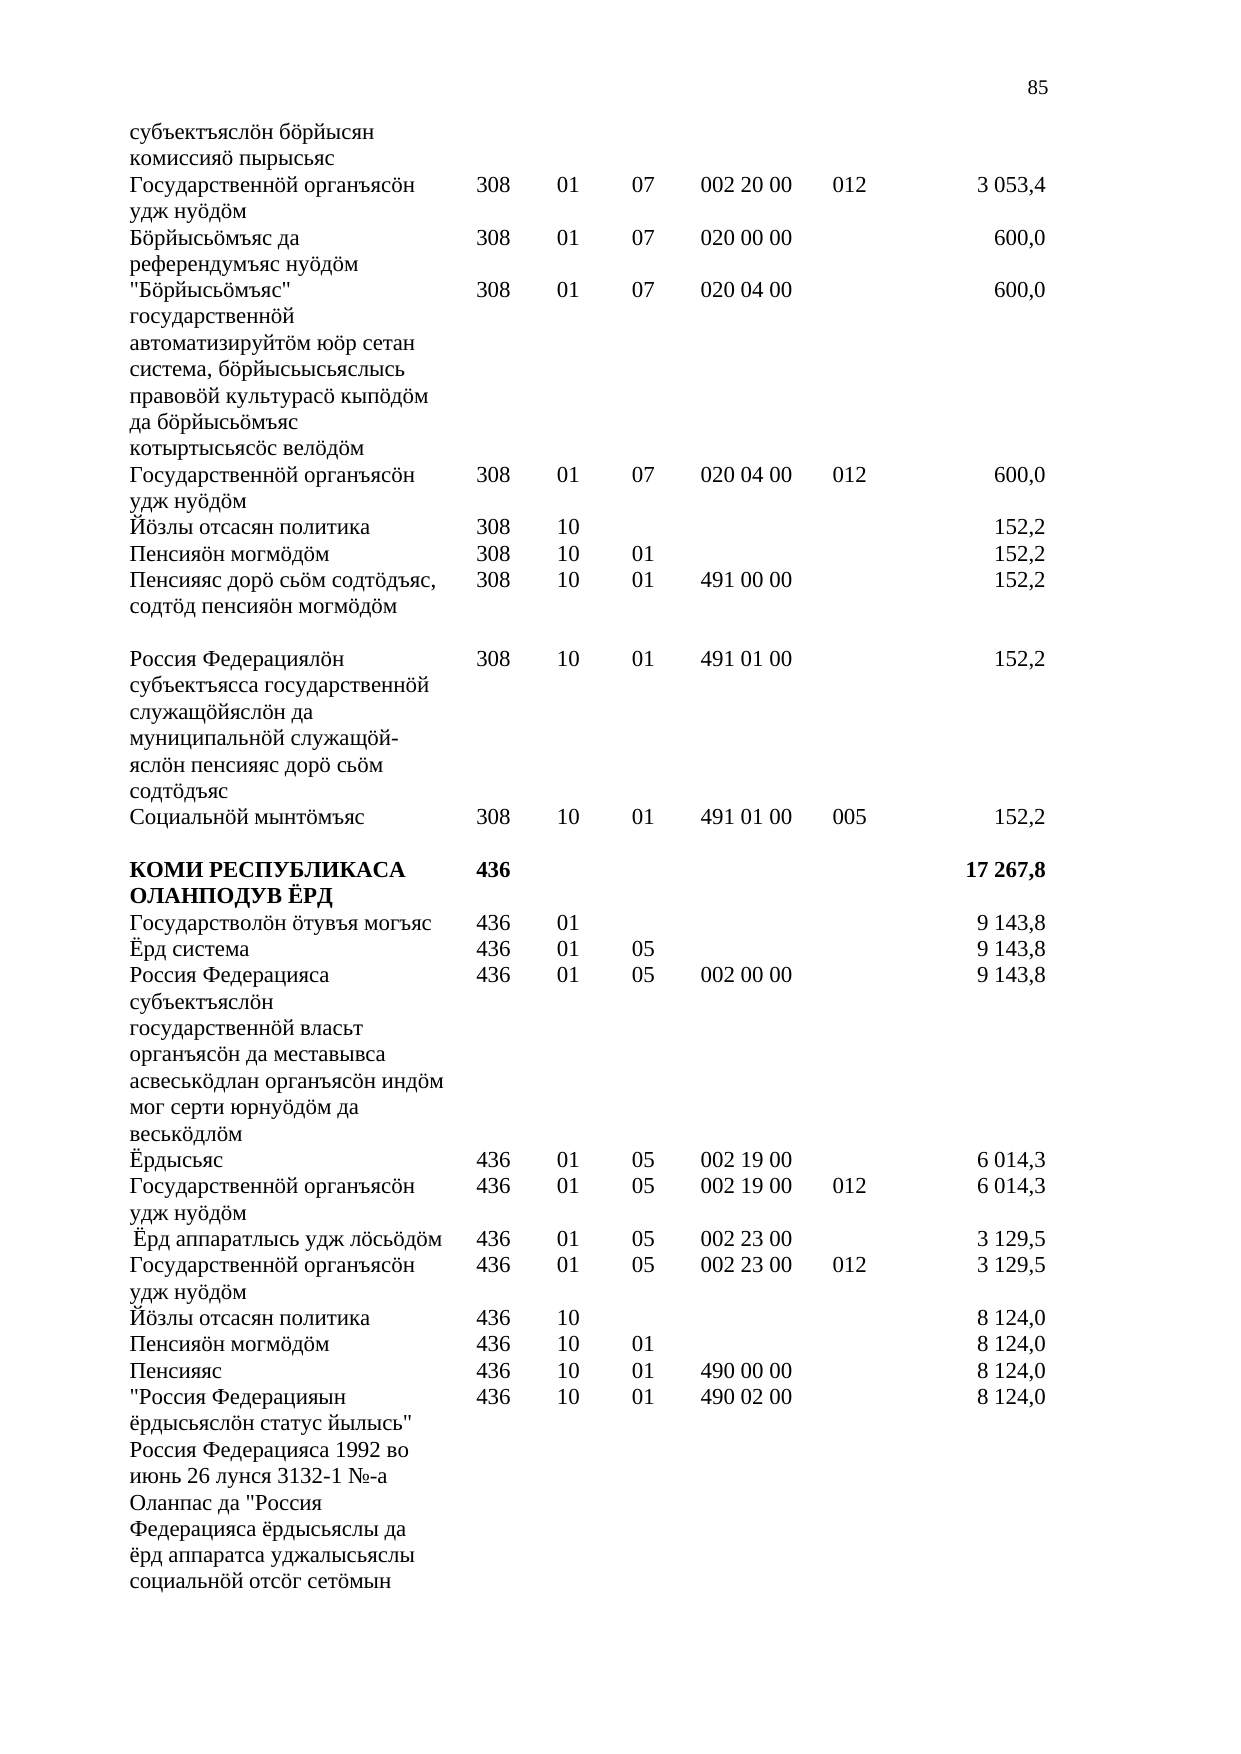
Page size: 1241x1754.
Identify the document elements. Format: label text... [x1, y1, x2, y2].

table_cell 012 [812, 1172, 887, 1225]
table_cell [681, 1304, 812, 1330]
table_cell 600,0 [887, 276, 1057, 461]
table_cell 05 [606, 1225, 681, 1251]
table_cell 01 [531, 935, 606, 961]
table_cell 012 [812, 461, 887, 513]
table_cell Пенсияяс дорö сьöм содтöдъяс, содтöд пенсияöн могмöдöм [118, 566, 456, 645]
table_cell 436 [456, 935, 531, 961]
table_cell [1057, 856, 1113, 909]
table_cell [1057, 1172, 1113, 1225]
table_cell 002 19 00 [681, 1146, 812, 1172]
table_cell 308 [456, 540, 531, 566]
table_cell 01 [531, 224, 606, 276]
table_cell 600,0 [887, 224, 1057, 276]
table_cell 10 [531, 803, 606, 830]
table_cell Пенсияöн могмöдöм [118, 1330, 456, 1357]
table_cell Государственнöй органъясöн удж нуöдöм [118, 461, 456, 513]
table_cell 002 23 00 [681, 1251, 812, 1304]
table_cell 9 143,8 [887, 935, 1057, 961]
table_cell 01 [606, 566, 681, 645]
table_cell [1057, 645, 1113, 803]
table_cell [812, 276, 887, 461]
table_cell 491 01 00 [681, 803, 812, 830]
table_cell [812, 830, 887, 856]
table_cell 490 00 00 [681, 1357, 812, 1383]
table_cell [681, 540, 812, 566]
table_cell [681, 935, 812, 961]
table_cell [1057, 1225, 1113, 1251]
table_cell 436 [456, 1330, 531, 1357]
table_cell [812, 645, 887, 803]
table_cell "Россия Федерацияын ёрдысьяслöн статус йылысь" Россия Федерацияса 1992 во июнь 26 лунся 3132-1 №-а Оланпас да "Россия Федерацияса ёрдысьяслы да ёрд аппаратса уджалысьяслы социальнöй отсöг сетöмын [118, 1383, 456, 1594]
table_cell Бöрйысьöмъяс да референдумъяс нуöдöм [118, 224, 456, 276]
table_cell 07 [606, 461, 681, 513]
table_cell [1057, 461, 1113, 513]
table_cell 002 20 00 [681, 171, 812, 223]
table_cell [606, 1304, 681, 1330]
table_cell 152,2 [887, 514, 1057, 540]
table_cell 9 143,8 [887, 909, 1057, 935]
table_cell 436 [456, 1146, 531, 1172]
table_cell 01 [606, 540, 681, 566]
table_cell 308 [456, 566, 531, 645]
table_cell Россия Федерацияса субъектъяслöн государственнöй власьт органъясöн да меставывса асвеськöдлан органъясöн индöм мог серти юрнуöдöм да веськöдлöм [118, 961, 456, 1146]
table_cell 012 [812, 1251, 887, 1304]
table_cell Ёрд система [118, 935, 456, 961]
table_cell [681, 118, 812, 171]
table_cell [681, 856, 812, 909]
table_cell 10 [531, 645, 606, 803]
table_cell [812, 856, 887, 909]
table_cell 020 04 00 [681, 461, 812, 513]
table_cell [812, 935, 887, 961]
table_cell 012 [812, 171, 887, 223]
table_cell Государственнöй органъясöн удж нуöдöм [118, 1251, 456, 1304]
table_cell 436 [456, 1172, 531, 1225]
table_cell [812, 224, 887, 276]
table_cell [606, 118, 681, 171]
table_cell [606, 830, 681, 856]
table_cell 436 [456, 1251, 531, 1304]
table_cell [1057, 1304, 1113, 1330]
table_cell [812, 909, 887, 935]
table_cell 01 [531, 276, 606, 461]
table_cell Россия Федерациялöн субъектъясса государственнöй служащöй­яс­лöн да муниципаль­нöй служа­щöй­яслöн пенсияяс дорö сьöм содтöдъяс [118, 645, 456, 803]
table_cell Ёрдысьяс [118, 1146, 456, 1172]
table_cell 17 267,8 [887, 856, 1057, 909]
table_cell 05 [606, 935, 681, 961]
table_cell 308 [456, 171, 531, 223]
table_cell [812, 540, 887, 566]
table_cell 005 [812, 803, 887, 830]
table_cell 436 [456, 961, 531, 1146]
table_cell КОМИ РЕСПУБЛИКАСА ОЛАНПОДУВ ЁРД [118, 856, 456, 909]
table_cell 01 [531, 1146, 606, 1172]
table_cell 600,0 [887, 461, 1057, 513]
table_cell [531, 856, 606, 909]
table_cell Йöзлы отсасян политика [118, 1304, 456, 1330]
table_cell [1057, 118, 1113, 171]
table_cell Йöзлы отсасян политика [118, 514, 456, 540]
table_cell Государстволöн öтувъя могъяс [118, 909, 456, 935]
table_cell [456, 118, 531, 171]
table_cell 3 053,4 [887, 171, 1057, 223]
table_cell 308 [456, 461, 531, 513]
table_cell 9 143,8 [887, 961, 1057, 1146]
table_cell 308 [456, 224, 531, 276]
table_cell 10 [531, 540, 606, 566]
table_cell "Бöрйысьöмъяс" государственнöй автоматизируйтöм юöр сетан система, бöрйысьысьяслысь правовöй культурасö кыпöдöм да бöрйысьöмъяс котыртысьясöс велöдöм [118, 276, 456, 461]
table_cell [1057, 909, 1113, 935]
table_cell 01 [531, 1172, 606, 1225]
table_cell [606, 514, 681, 540]
table_cell 152,2 [887, 803, 1057, 830]
table_cell Государственнöй органъясöн удж нуöдöм [118, 1172, 456, 1225]
table_cell 8 124,0 [887, 1357, 1057, 1383]
table_cell 002 00 00 [681, 961, 812, 1146]
table_cell 436 [456, 1383, 531, 1594]
table_cell [1057, 830, 1113, 856]
table_cell 10 [531, 514, 606, 540]
table_cell [1057, 1357, 1113, 1383]
table_cell 436 [456, 856, 531, 909]
table_cell Пенсияяс [118, 1357, 456, 1383]
table_cell 07 [606, 171, 681, 223]
table_cell [1057, 566, 1113, 645]
table_cell [1057, 171, 1113, 223]
table_cell 002 23 00 [681, 1225, 812, 1251]
table_cell 01 [606, 803, 681, 830]
table_cell [1057, 961, 1113, 1146]
table_cell 01 [531, 461, 606, 513]
table_cell 8 124,0 [887, 1383, 1057, 1594]
table_cell [1057, 1330, 1113, 1357]
table_cell Пенсияöн могмöдöм [118, 540, 456, 566]
table_cell 308 [456, 514, 531, 540]
table_cell 01 [606, 1330, 681, 1357]
table_cell 05 [606, 961, 681, 1146]
table_cell [1057, 540, 1113, 566]
table_cell [887, 830, 1057, 856]
table_cell 308 [456, 645, 531, 803]
table_cell 020 00 00 [681, 224, 812, 276]
table_cell [812, 961, 887, 1146]
table_cell [1057, 276, 1113, 461]
table_cell Государственнöй органъясöн удж нуöдöм [118, 171, 456, 223]
table_cell [887, 118, 1057, 171]
table_cell [681, 514, 812, 540]
table_cell 308 [456, 276, 531, 461]
table_cell [681, 1330, 812, 1357]
table_cell [681, 830, 812, 856]
table_cell [531, 118, 606, 171]
table_cell [456, 830, 531, 856]
table_cell [1057, 514, 1113, 540]
table_cell 10 [531, 566, 606, 645]
table_cell 491 01 00 [681, 645, 812, 803]
table_cell субъектъяслöн бöрйысян комиссияö пырысьяс [118, 118, 456, 171]
table_cell [1057, 1251, 1113, 1304]
table_cell 01 [531, 909, 606, 935]
table_cell 020 04 00 [681, 276, 812, 461]
table_cell 07 [606, 276, 681, 461]
table_cell 6 014,3 [887, 1172, 1057, 1225]
table_cell [1057, 935, 1113, 961]
table_cell 10 [531, 1304, 606, 1330]
table_cell 436 [456, 1304, 531, 1330]
table_cell 05 [606, 1146, 681, 1172]
table_cell [681, 909, 812, 935]
table_cell 05 [606, 1251, 681, 1304]
table_cell 152,2 [887, 566, 1057, 645]
table_cell 436 [456, 1357, 531, 1383]
table_cell 01 [606, 645, 681, 803]
table_cell 436 [456, 1225, 531, 1251]
table_cell 01 [531, 961, 606, 1146]
table_cell [812, 1330, 887, 1357]
table_cell [812, 566, 887, 645]
table_cell 01 [606, 1383, 681, 1594]
table_cell Ёрд аппаратлысь удж лöсьöдöм [118, 1225, 456, 1251]
table_cell [118, 830, 456, 856]
table_cell 01 [531, 171, 606, 223]
table_cell [606, 909, 681, 935]
table_cell 436 [456, 909, 531, 935]
table_cell [812, 1146, 887, 1172]
table_cell 490 02 00 [681, 1383, 812, 1594]
table_cell 002 19 00 [681, 1172, 812, 1225]
table_cell 8 124,0 [887, 1304, 1057, 1330]
table_cell [812, 118, 887, 171]
table_cell 8 124,0 [887, 1330, 1057, 1357]
table_cell 152,2 [887, 540, 1057, 566]
table_cell Социальнöй мынтöмъяс [118, 803, 456, 830]
table_cell [812, 1383, 887, 1594]
table_cell [812, 1357, 887, 1383]
table_cell [812, 1304, 887, 1330]
table_cell [1057, 1146, 1113, 1172]
table_cell 152,2 [887, 645, 1057, 803]
table_cell [1057, 803, 1113, 830]
table_cell 10 [531, 1357, 606, 1383]
table_cell 3 129,5 [887, 1225, 1057, 1251]
table_cell 10 [531, 1330, 606, 1357]
table_cell 10 [531, 1383, 606, 1594]
table_cell 3 129,5 [887, 1251, 1057, 1304]
table_cell [606, 856, 681, 909]
table_cell [531, 830, 606, 856]
table_cell [1057, 1383, 1113, 1594]
table_cell 491 00 00 [681, 566, 812, 645]
table_cell 07 [606, 224, 681, 276]
table_cell [1057, 224, 1113, 276]
table_cell [812, 1225, 887, 1251]
table_cell 01 [531, 1251, 606, 1304]
table_cell [812, 514, 887, 540]
table_cell 01 [606, 1357, 681, 1383]
table_cell 05 [606, 1172, 681, 1225]
table_cell 6 014,3 [887, 1146, 1057, 1172]
table_cell 01 [531, 1225, 606, 1251]
table_cell 308 [456, 803, 531, 830]
